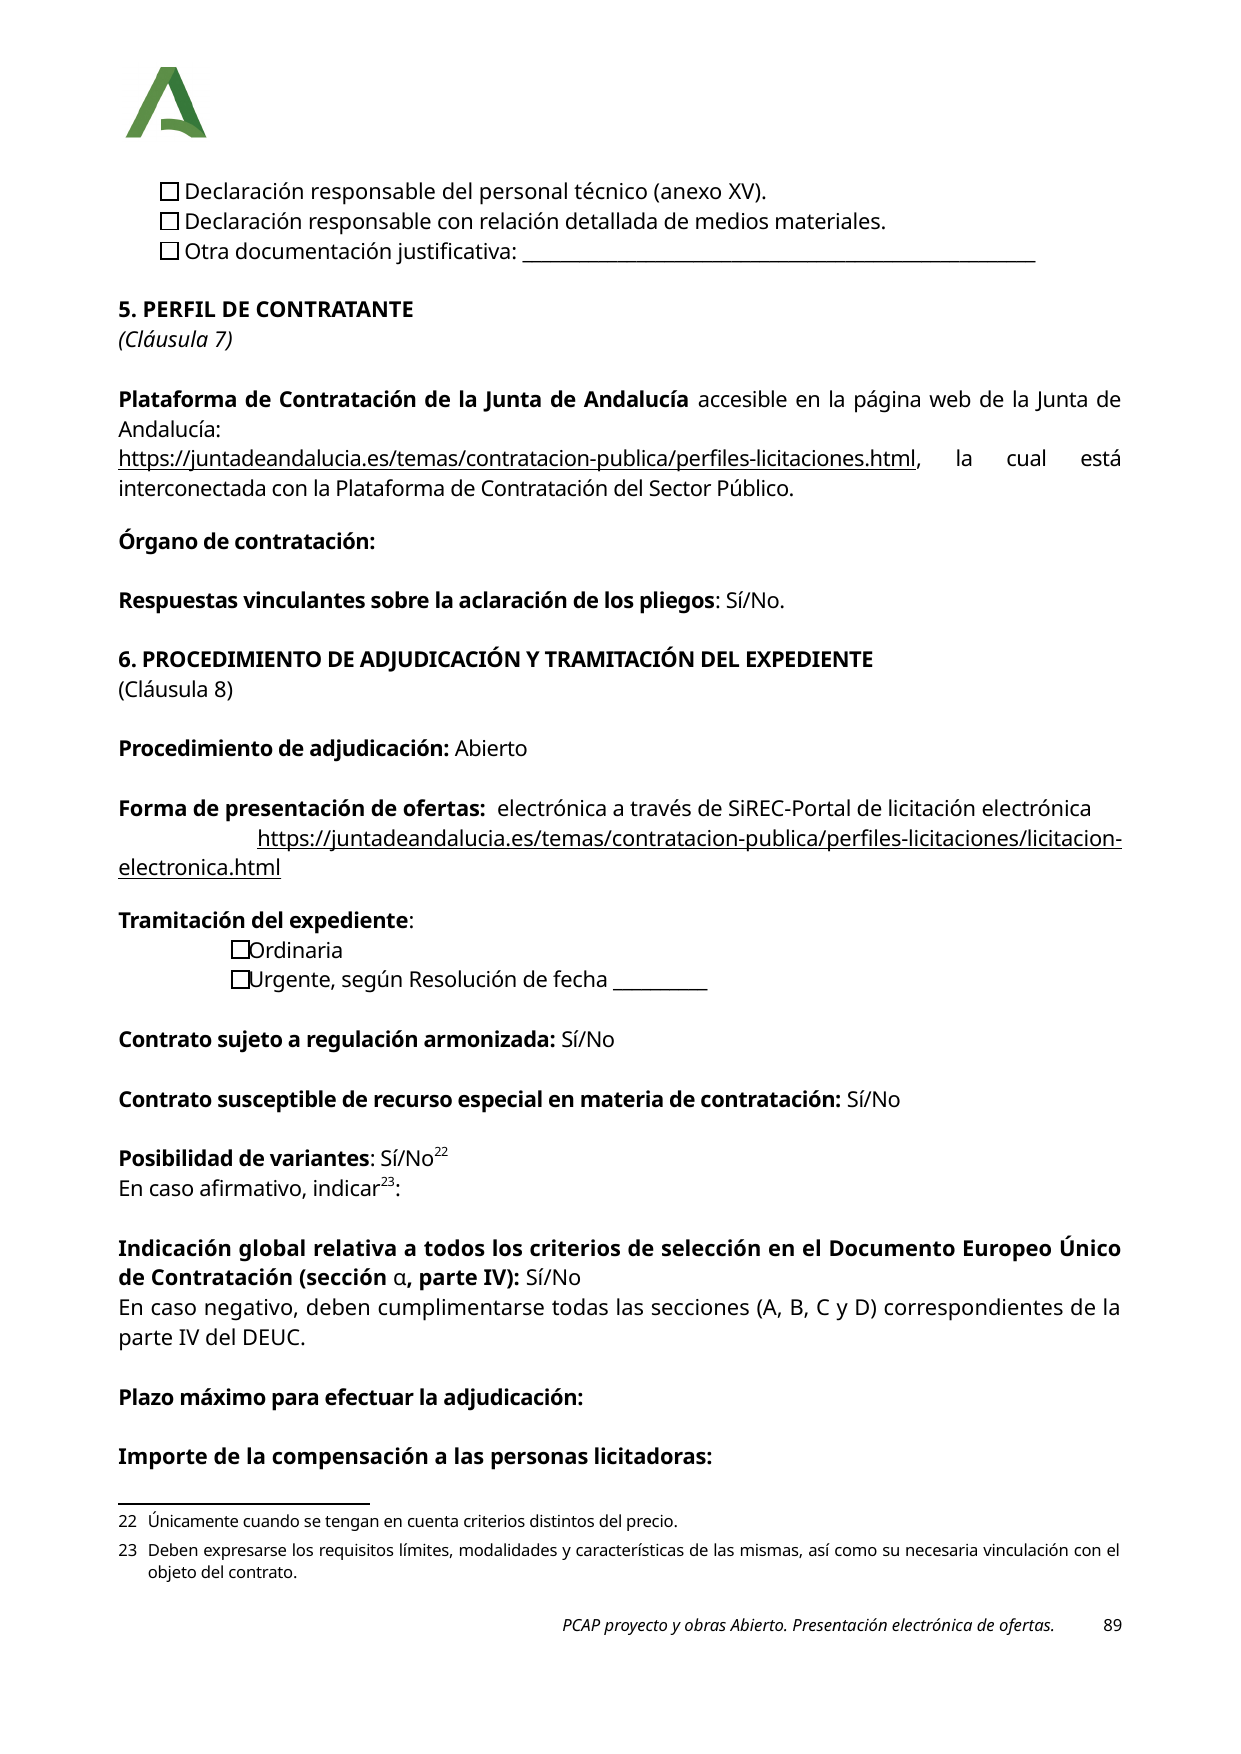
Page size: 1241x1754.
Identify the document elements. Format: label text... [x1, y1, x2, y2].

text Procedimiento de adjudicación: Abierto [118, 733, 1122, 763]
text https://juntadeandalucia.es/temas/contratacion-publica/perfiles-licitaciones/licitacion-electronica.html [118, 823, 1122, 882]
text (Cláusula 8) [118, 674, 1122, 703]
text https://juntadeandalucia.es/temas/contratacion-publica/perfiles-licitaciones.html, la cual está interconectada con la Plataforma de Contratación del Sector Público. [118, 443, 1122, 503]
text Forma de presentación de ofertas: electrónica a través de SiREC-Portal de licitación electrónica [118, 793, 1122, 823]
text Contrato susceptible de recurso especial en materia de contratación: Sí/No [118, 1084, 1122, 1113]
text Ordinaria [118, 935, 1122, 964]
text Únicamente cuando se tengan en cuenta criterios distintos del precio. [118, 1509, 1122, 1532]
text 6. PROCEDIMIENTO DE ADJUDICACIÓN Y TRAMITACIÓN DEL EXPEDIENTE [118, 644, 1122, 674]
text (Cláusula 7) [118, 324, 1122, 354]
text Respuestas vinculantes sobre la aclaración de los pliegos: Sí/No. [118, 585, 1122, 615]
text Plazo máximo para efectuar la adjudicación: [118, 1382, 1122, 1411]
text Declaración responsable del personal técnico (anexo XV). [118, 176, 1122, 206]
text Contrato sujeto a regulación armonizada: Sí/No [118, 1024, 1122, 1054]
text Deben expresarse los requisitos límites, modalidades y características de las mismas, así como su necesaria vinculación con el objeto del contrato. [118, 1538, 1122, 1584]
text Posibilidad de variantes: Sí/No [118, 1143, 1122, 1173]
text En caso afirmativo, indicar: [118, 1173, 1122, 1203]
text Tramitación del expediente: [118, 905, 1122, 935]
text Declaración responsable con relación detallada de medios materiales. [118, 206, 1122, 236]
text Urgente, según Resolución de fecha __________ [118, 964, 1122, 994]
picture [121, 62, 210, 142]
text En caso negativo, deben cumplimentarse todas las secciones (A, B, C y D) correspondientes de la parte IV del DEUC. [118, 1292, 1122, 1352]
text 5. PERFIL DE CONTRATANTE [118, 294, 1122, 324]
text Indicación global relativa a todos los criterios de selección en el Documento Europeo Único de Contratación (sección α, parte IV): Sí/No [118, 1233, 1122, 1292]
text Plataforma de Contratación de la Junta de Andalucía accesible en la página web de la Junta de Andalucía: [118, 384, 1122, 443]
text Importe de la compensación a las personas licitadoras: [118, 1441, 1122, 1471]
text Otra documentación justificativa: ______________________________________________________ [118, 236, 1122, 266]
text Órgano de contratación: [118, 526, 1122, 556]
